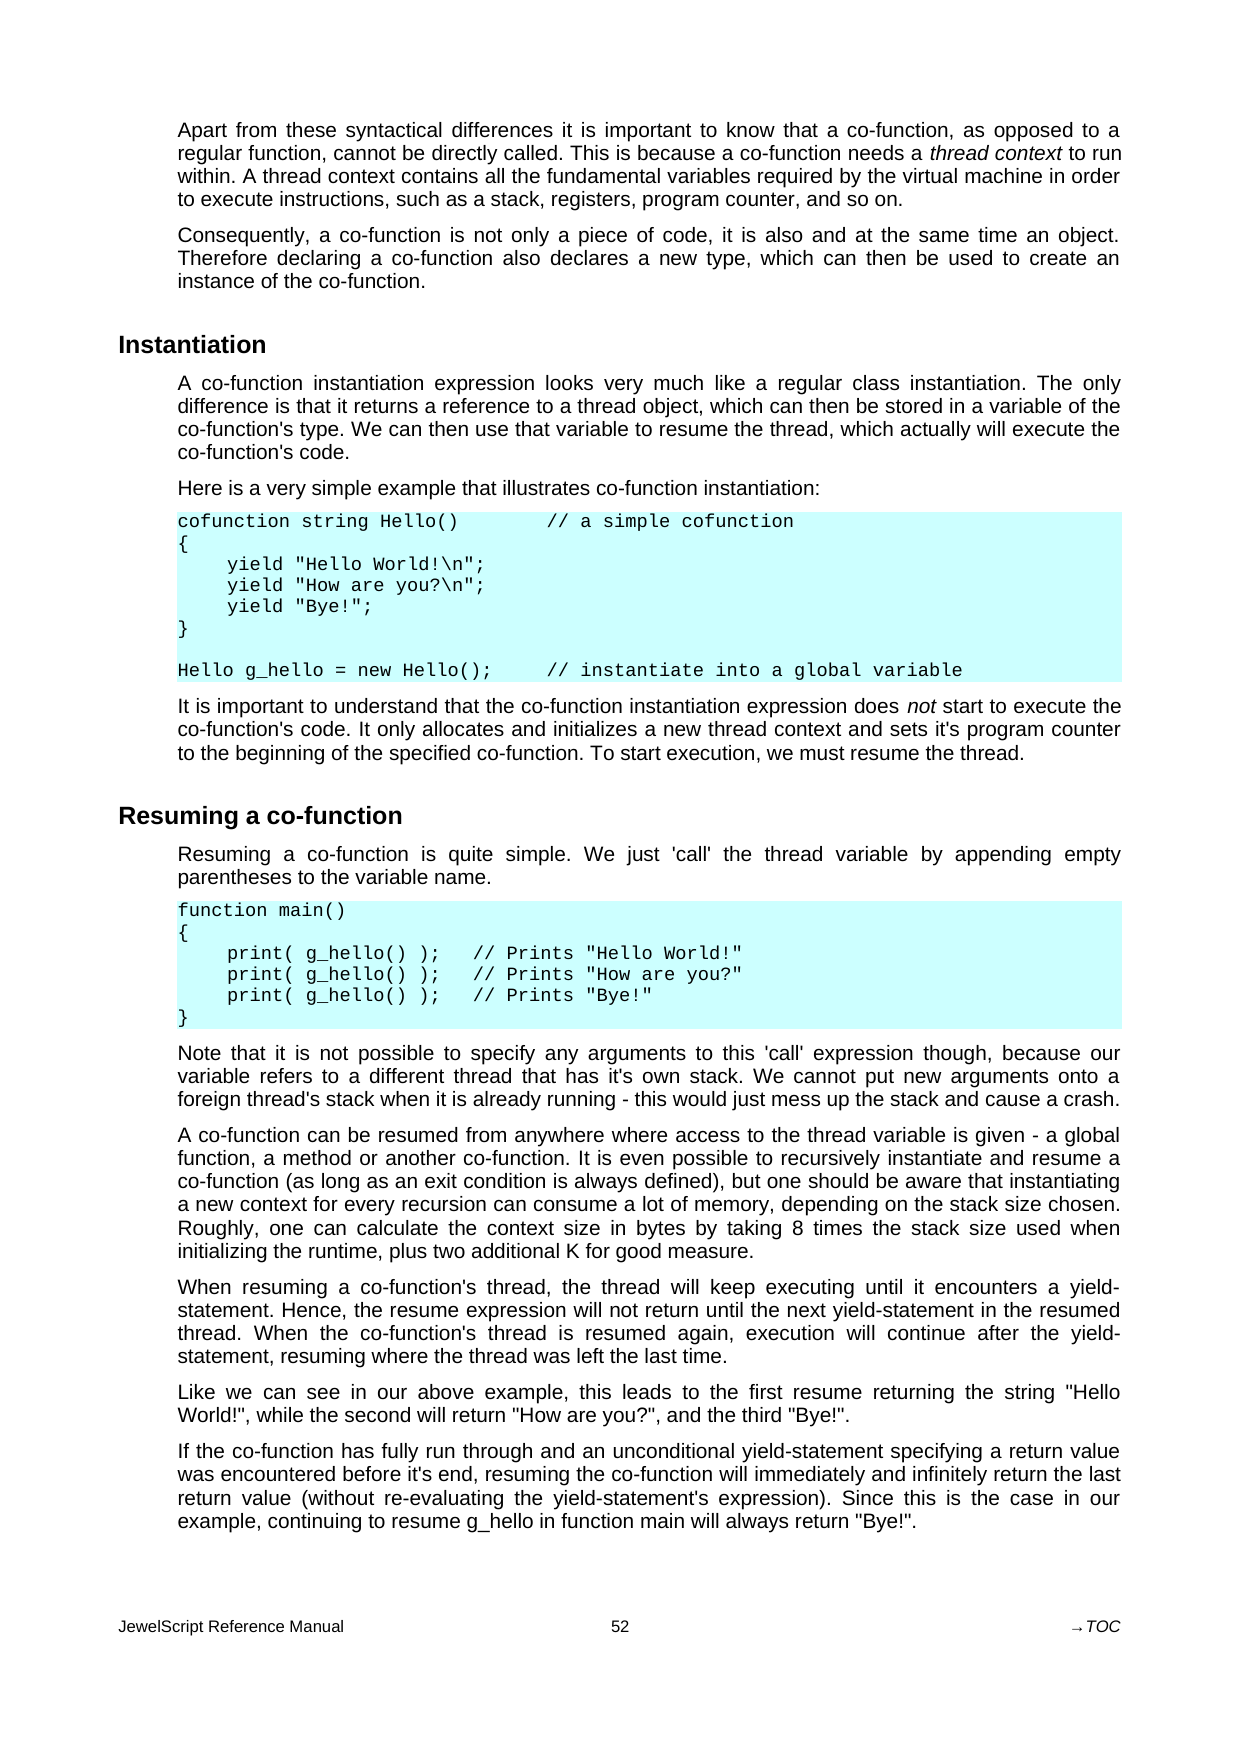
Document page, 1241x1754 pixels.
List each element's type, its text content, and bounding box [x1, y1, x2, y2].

subtitle Resuming a co-function [118, 802, 1122, 830]
text It is important to understand that the co-function instantiation expression does not start to execute the co-function's code. It only allocates and initializes a new thread context and sets it's program counter to the beginning of the specified co-function. To start execution, we must resume the thread. [177, 695, 1122, 764]
text Note that it is not possible to specify any arguments to this 'call' expression though, because our variable refers to a different thread that has it's own stack. We cannot put new arguments onto a foreign thread's stack when it is already running - this would just mess up the stack and cause a crash. [177, 1041, 1122, 1111]
text function main() { print( g_hello() ); // Prints "Hello World!" print( g_hello() ); // Prints "How are you?" print( g_hello() ); // Prints "Bye!" } [177, 901, 1122, 1029]
text Consequently, a co-function is not only a piece of code, it is also and at the same time an object. Therefore declaring a co-function also declares a new type, which can then be used to create an instance of the co-function. [177, 223, 1122, 293]
text cofunction string Hello() // a simple cofunction { yield "Hello World!\n"; yield "How are you?\n"; yield "Bye!"; } Hello g_hello = new Hello(); // instantiate into a global variable [177, 512, 1122, 682]
text If the co-function has fully run through and an unconditional yield-statement specifying a return value was encountered before it's end, resuming the co-function will immediately and infinitely return the last return value (without re-evaluating the yield-statement's expression). Since this is the case in our example, continuing to resume g_hello in function main will always return "Bye!". [177, 1439, 1122, 1532]
text Like we can see in our above example, this leads to the first resume returning the string "Hello World!", while the second will return "How are you?", and the third "Bye!". [177, 1381, 1122, 1427]
text Here is a very simple example that illustrates co-function instantiation: [177, 477, 1122, 500]
subtitle Instantiation [118, 331, 1122, 359]
text Resuming a co-function is quite simple. We just 'call' the thread variable by appending empty parentheses to the variable name. [177, 842, 1122, 889]
text Apart from these syntactical differences it is important to know that a co-function, as opposed to a regular function, cannot be directly called. This is because a co-function needs a thread context to run within. A thread context contains all the fundamental variables required by the virtual machine in order to execute instructions, such as a stack, registers, program counter, and so on. [177, 118, 1122, 211]
text A co-function instantiation expression looks very much like a regular class instantiation. The only difference is that it returns a reference to a thread object, which can then be stored in a variable of the co-function's type. We can then use that variable to resume the thread, which actually will execute the co-function's code. [177, 371, 1122, 464]
text When resuming a co-function's thread, the thread will keep executing until it encounters a yield-statement. Hence, the resume expression will not return until the next yield-statement in the resumed thread. When the co-function's thread is resumed again, execution will continue after the yield-statement, resuming where the thread was left the last time. [177, 1275, 1122, 1368]
text A co-function can be resumed from anywhere where access to the thread variable is given - a global function, a method or another co-function. It is even possible to recursively instantiate and resume a co-function (as long as an exit condition is always defined), but one should be aware that instantiating a new context for every recursion can consume a lot of memory, depending on the stack size chosen. Roughly, one can calculate the context size in bytes by taking 8 times the stack size used when initializing the runtime, plus two additional K for good measure. [177, 1123, 1122, 1263]
